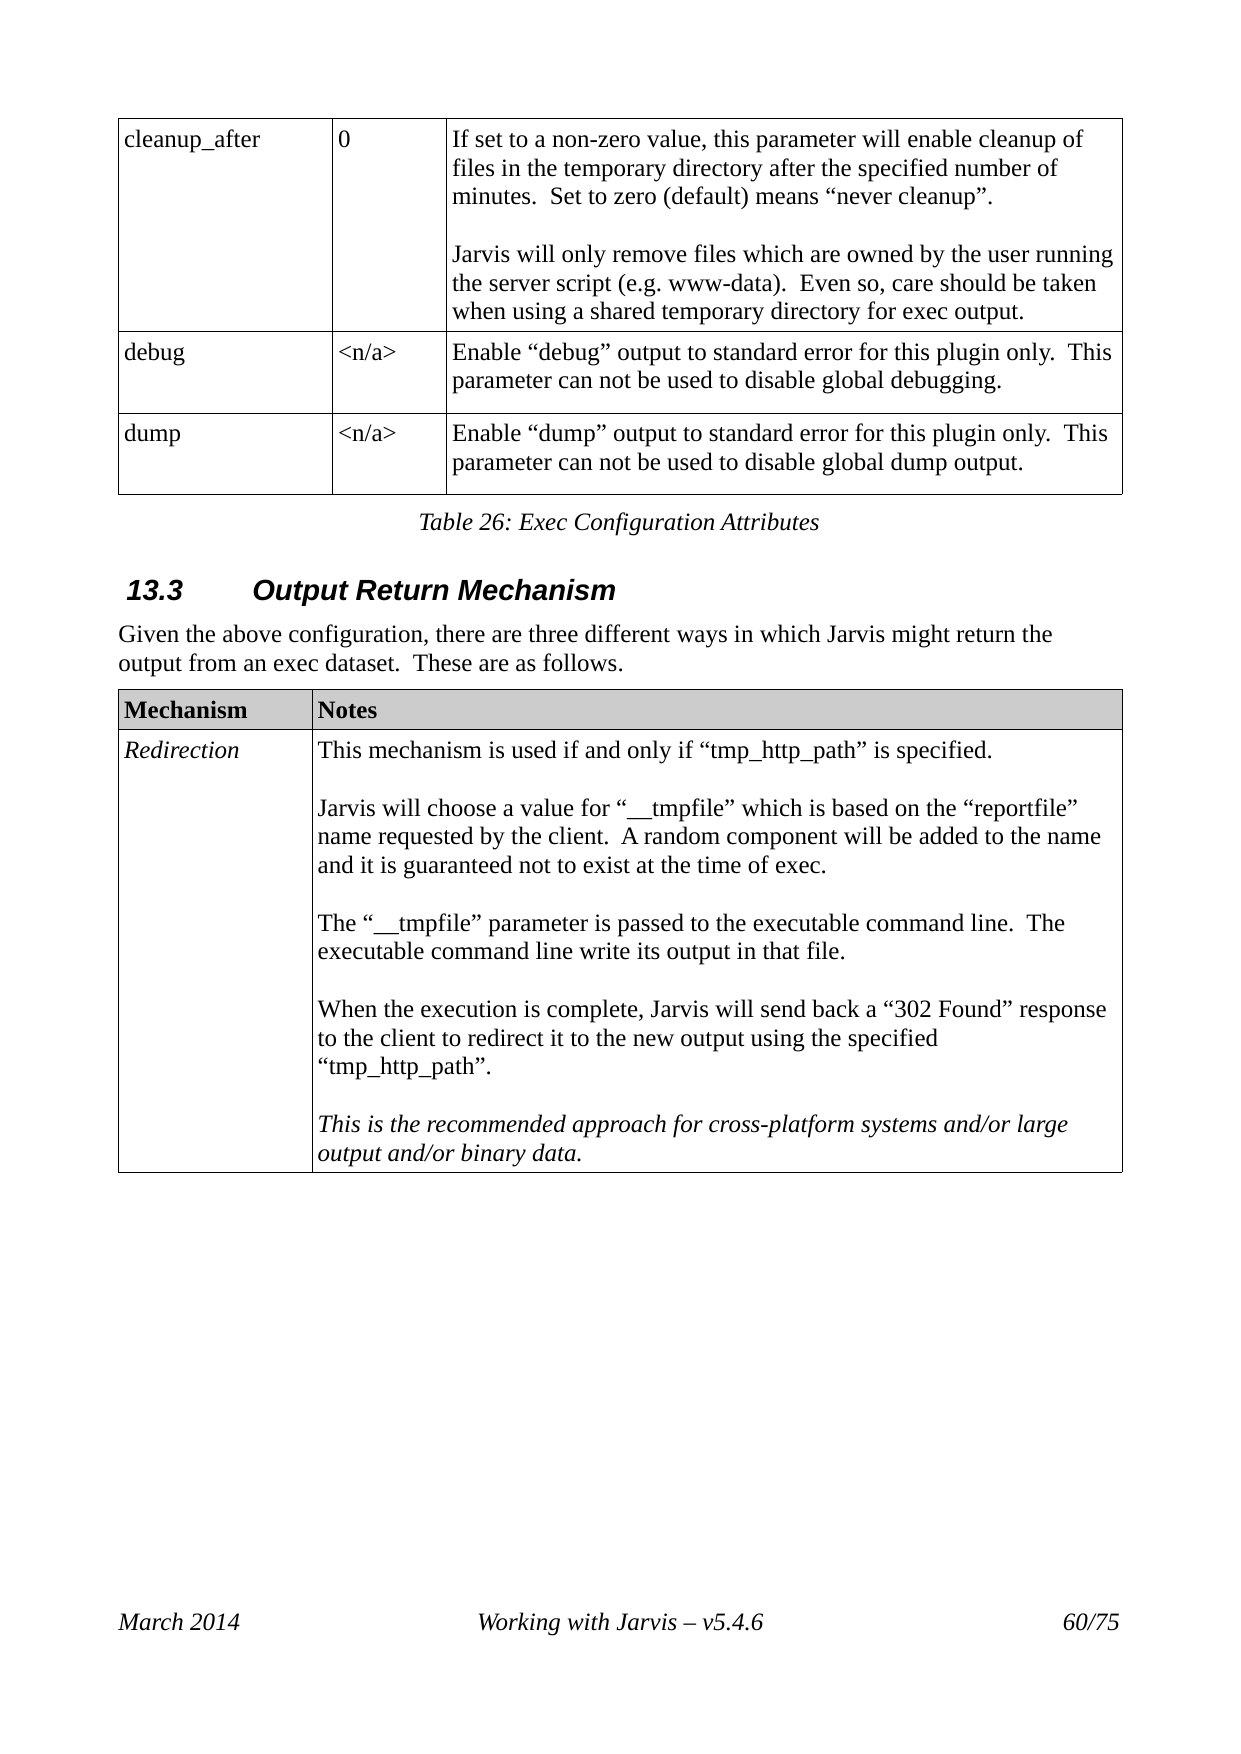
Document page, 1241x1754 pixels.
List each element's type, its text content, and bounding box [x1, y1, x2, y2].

table_cell 0 [333, 119, 446, 331]
table_cell If set to a non-zero value, this parameter will enable cleanup of files in the temporary directory after the specified number of minutes. Set to zero (default) means “never cleanup”. Jarvis will only remove files which are owned by the user running the server script (e.g. www-data). Even so, care should be taken when using a shared temporary directory for exec output. [447, 119, 1122, 331]
table_header Notes [313, 690, 1122, 729]
subtitle Output Return Mechanism [118, 573, 1122, 606]
table_cell <n/a> [333, 414, 446, 494]
table_cell cleanup_after [119, 119, 332, 331]
text Table 26: Exec Configuration Attributes [118, 507, 1122, 535]
table_cell dump [119, 414, 332, 494]
table_cell debug [119, 332, 332, 412]
table_cell This mechanism is used if and only if “tmp_http_path” is specified. Jarvis will choose a value for “__tmpfile” which is based on the “reportfile” name requested by the client. A random component will be added to the name and it is guaranteed not to exist at the time of exec. The “__tmpfile” parameter is passed to the executable command line. The executable command line write its output in that file. When the execution is complete, Jarvis will send back a “302 Found” response to the client to redirect it to the new output using the specified “tmp_http_path”. This is the recommended approach for cross-platform systems and/or large output and/or binary data. [313, 730, 1122, 1172]
table_cell <n/a> [333, 332, 446, 412]
table_cell Enable “debug” output to standard error for this plugin only. This parameter can not be used to disable global debugging. [447, 332, 1122, 412]
table_cell Redirection [119, 730, 312, 1172]
table_header Mechanism [119, 690, 312, 729]
text Given the above configuration, there are three different ways in which Jarvis might return the output from an exec dataset. These are as follows. [118, 619, 1122, 676]
table_cell Enable “dump” output to standard error for this plugin only. This parameter can not be used to disable global dump output. [447, 414, 1122, 494]
